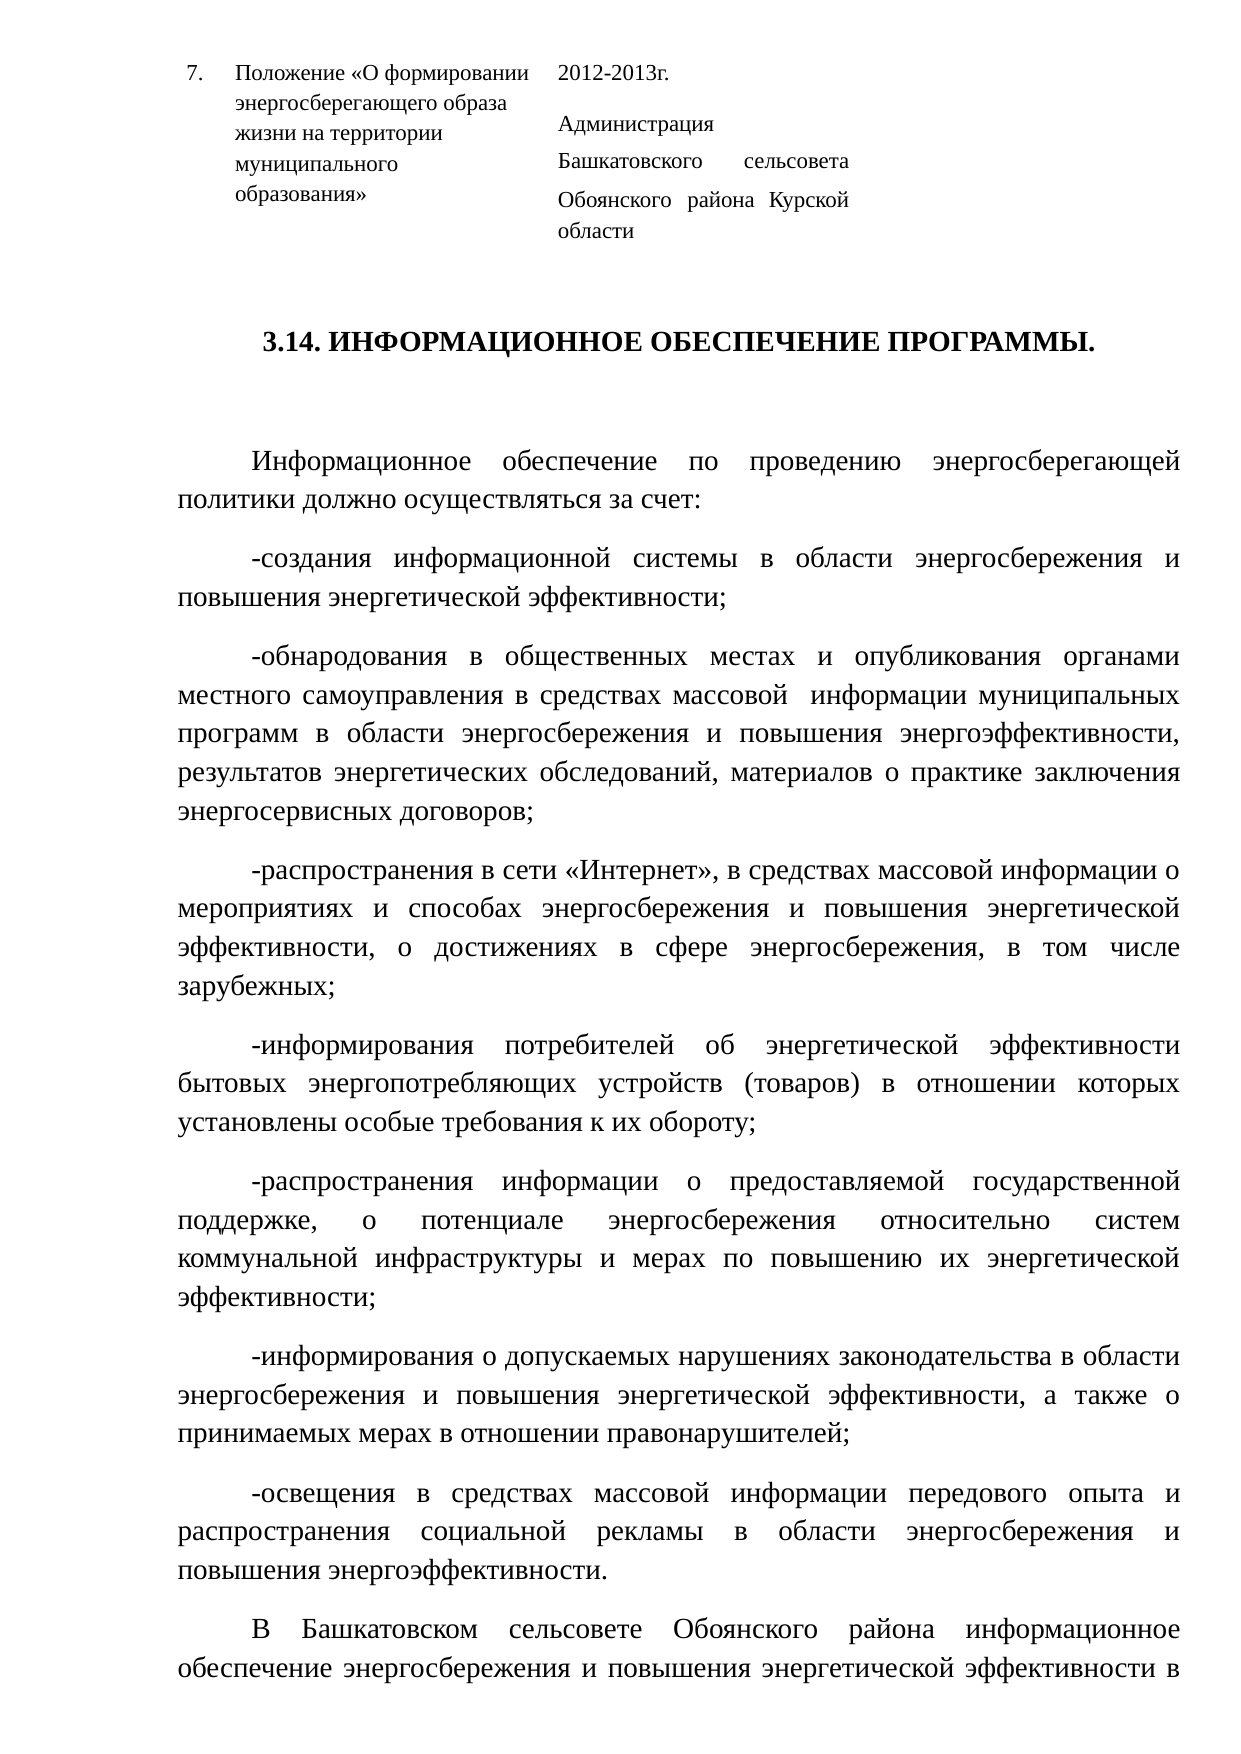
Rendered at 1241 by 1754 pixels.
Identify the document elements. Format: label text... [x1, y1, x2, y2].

table_cell Положение «О формировании энергосберегающего образа жизни на территории муниципального образования» [224, 59, 546, 264]
text Информационное обеспечение по проведению энергосберегающей политики должно осуществляться за счет: [177, 443, 1181, 515]
text -распространения в сети «Интернет», в средствах массовой информации о мероприятиях и способах энергосбережения и повышения энергетической эффективности, о достижениях в сфере энергосбережения, в том числе зарубежных; [177, 852, 1181, 1001]
table_cell 2012-2013г. Администрация Башкатовского сельсовета Обоянского района Курской области [546, 59, 860, 264]
text -обнародования в общественных местах и опубликования органами местного самоуправления в средствах массовой информации муниципальных программ в области энергосбережения и повышения энергоэффективности, результатов энергетических обследований, материалов о практике заключения энергосервисных договоров; [177, 638, 1181, 826]
text -информирования о допускаемых нарушениях законодательства в области энергосбережения и повышения энергетической эффективности, а также о принимаемых мерах в отношении правонарушителей; [177, 1338, 1181, 1449]
table_cell 7. [166, 59, 223, 264]
text -освещения в средствах массовой информации передового опыта и распространения социальной рекламы в области энергосбережения и повышения энергоэффективности. [177, 1475, 1181, 1586]
text -информирования потребителей об энергетической эффективности бытовых энергопотребляющих устройств (товаров) в отношении которых установлены особые требования к их обороту; [177, 1027, 1181, 1138]
table_cell [860, 59, 1192, 264]
text 3.14. ИНФОРМАЦИОННОЕ ОБЕСПЕЧЕНИЕ ПРОГРАММЫ. [177, 324, 1181, 357]
text -создания информационной системы в области энергосбережения и повышения энергетической эффективности; [177, 541, 1181, 613]
text В Башкатовском сельсовете Обоянского района информационное обеспечение энергосбережения и повышения энергетической эффективности в [177, 1611, 1181, 1683]
text -распространения информации о предоставляемой государственной поддержке, о потенциале энергосбережения относительно систем коммунальной инфраструктуры и мерах по повышению их энергетической эффективности; [177, 1163, 1181, 1313]
